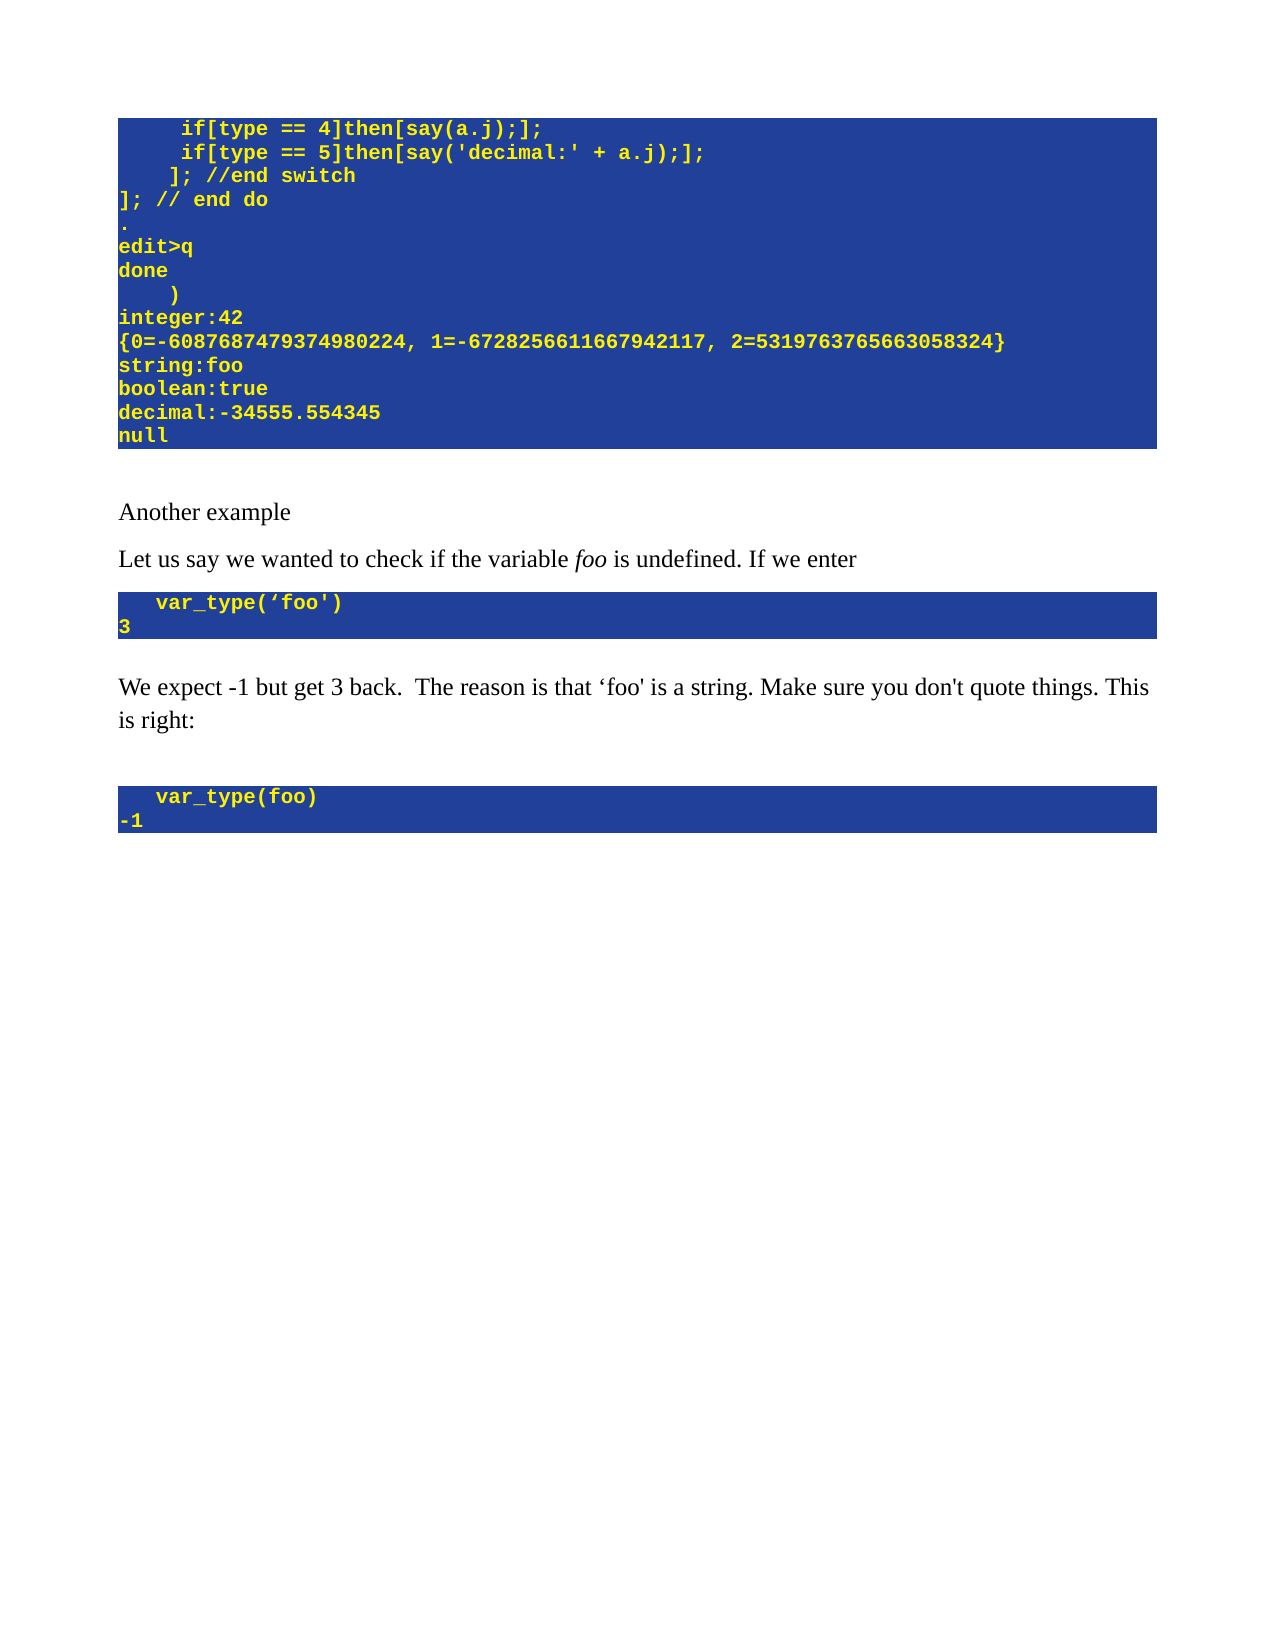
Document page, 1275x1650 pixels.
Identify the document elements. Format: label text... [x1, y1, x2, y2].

text ]; // end do [118, 189, 1157, 213]
text if[type == 4]then[say(a.j);]; [118, 118, 1157, 142]
text Let us say we wanted to check if the variable foo is undefined. If we enter [118, 544, 1157, 573]
text boolean:true [118, 378, 1157, 402]
text We expect -1 but get 3 back. The reason is that ‘foo' is a string. Make sure you don't quote things. This is right: [118, 639, 1157, 767]
text {0=-6087687479374980224, 1=-6728256611667942117, 2=5319763765663058324} [118, 331, 1157, 354]
text string:foo [118, 354, 1157, 378]
text if[type == 5]then[say('decimal:' + a.j);]; [118, 142, 1157, 165]
text Another example [118, 497, 1157, 526]
text 3 [118, 616, 1157, 639]
text ) [118, 284, 1157, 307]
text var_type(‘foo') [118, 592, 1157, 616]
text ]; //end switch [118, 165, 1157, 189]
text integer:42 [118, 307, 1157, 331]
text edit>q [118, 236, 1157, 260]
text -1 [118, 809, 1157, 833]
text null [118, 426, 1157, 449]
text . [118, 213, 1157, 236]
text done [118, 260, 1157, 284]
text decimal:-34555.554345 [118, 402, 1157, 426]
text var_type(foo) [118, 786, 1157, 809]
